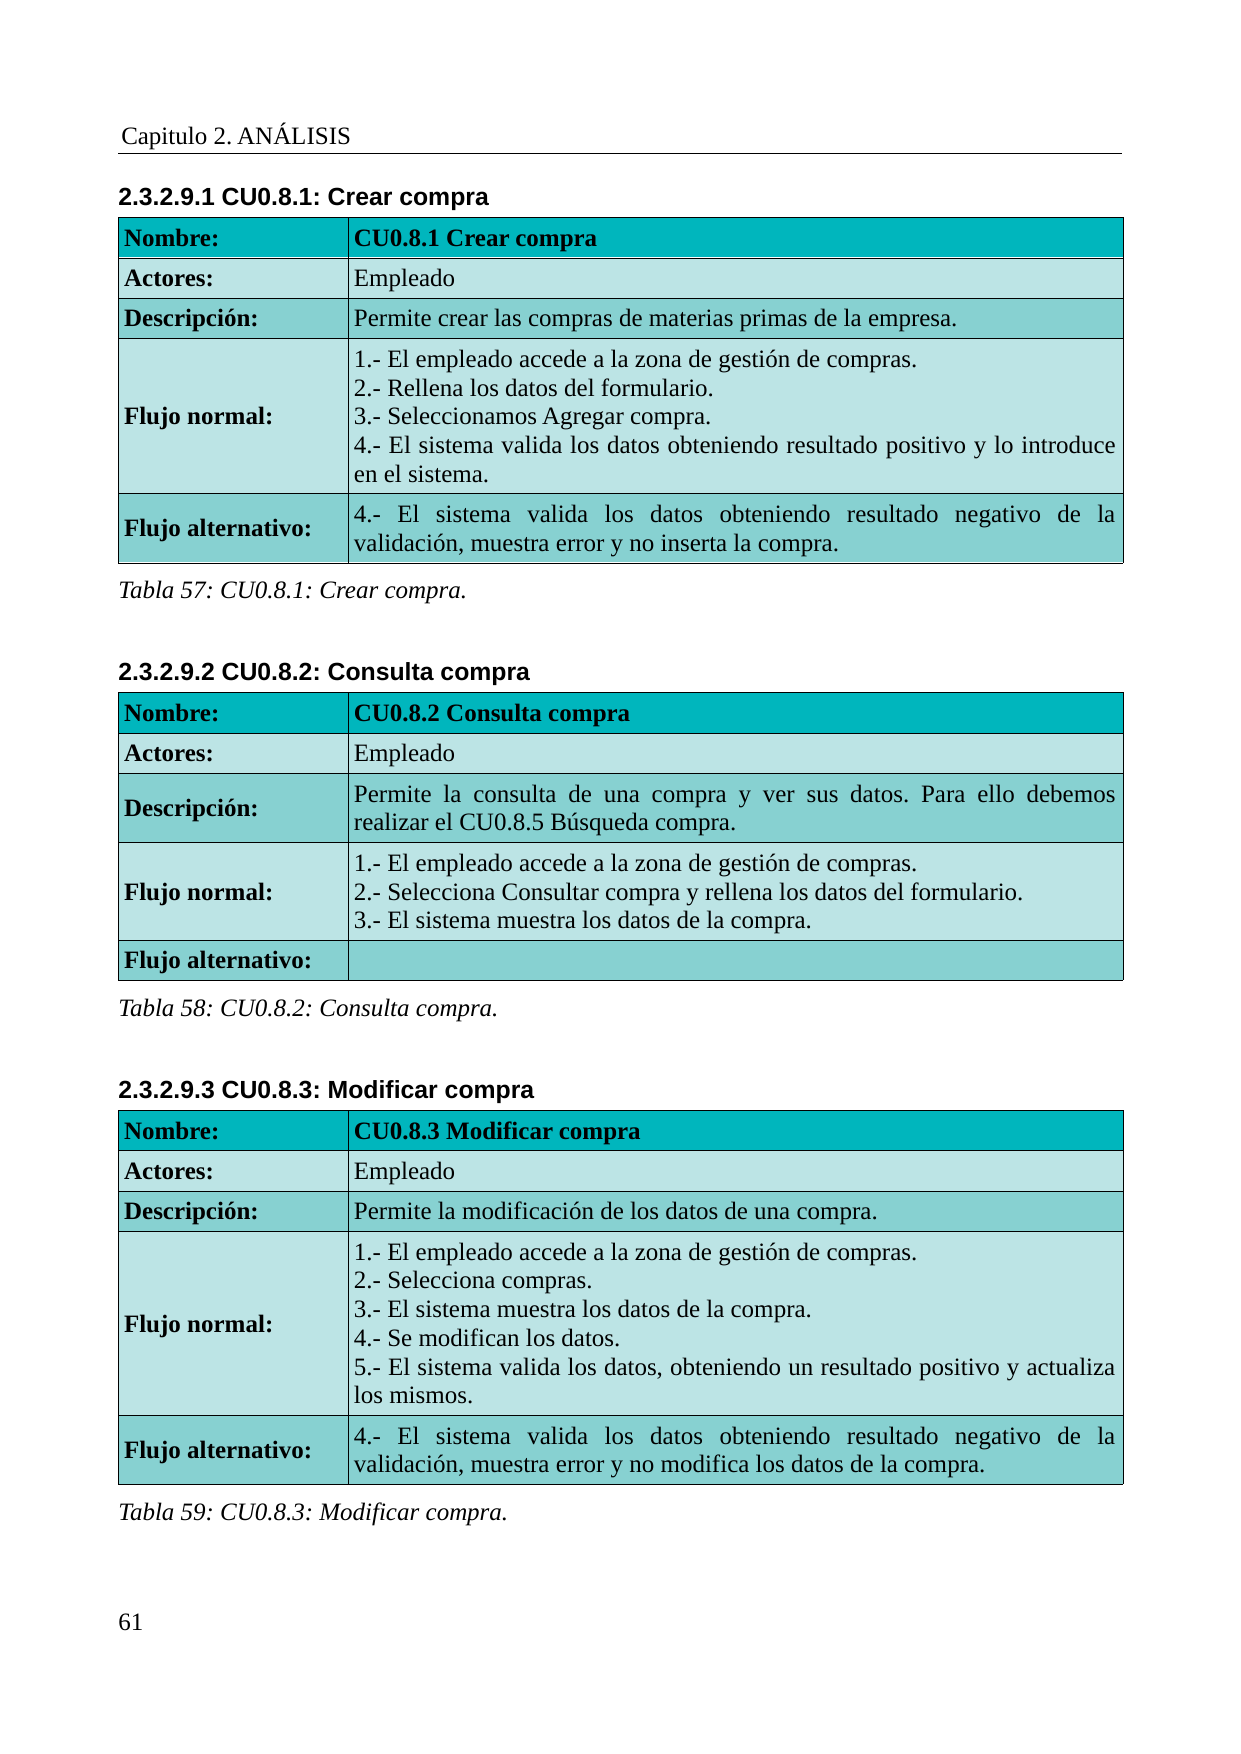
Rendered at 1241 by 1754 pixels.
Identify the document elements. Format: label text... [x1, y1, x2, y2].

table_cell Flujo normal: [119, 339, 348, 493]
table_header Nombre: [119, 1111, 348, 1150]
table_cell 1.- El empleado accede a la zona de gestión de compras. 2.- Rellena los datos del formulario. 3.- Seleccionamos Agregar compra. 4.- El sistema valida los datos obteniendo resultado positivo y lo introduce en el sistema. [349, 339, 1123, 493]
table_cell Permite la consulta de una compra y ver sus datos. Para ello debemos realizar el CU0.8.5 Búsqueda compra. [349, 774, 1123, 842]
text Tabla 57: CU0.8.1: Crear compra. [118, 575, 1122, 604]
subtitle 2.3.2.9.2 CU0.8.2: Consulta compra [118, 657, 1122, 686]
table_cell Empleado [349, 1151, 1123, 1191]
table_cell Empleado [349, 259, 1123, 298]
table_cell 4.- El sistema valida los datos obteniendo resultado negativo de la validación, muestra error y no modifica los datos de la compra. [349, 1416, 1123, 1484]
table_header CU0.8.2 Consulta compra [349, 693, 1123, 733]
table_cell Permite la modificación de los datos de una compra. [349, 1192, 1123, 1231]
table_cell Descripción: [119, 774, 348, 842]
subtitle 2.3.2.9.3 CU0.8.3: Modificar compra [118, 1075, 1122, 1104]
table_cell 4.- El sistema valida los datos obteniendo resultado negativo de la validación, muestra error y no inserta la compra. [349, 494, 1123, 562]
table_cell Descripción: [119, 1192, 348, 1231]
table_header CU0.8.1 Crear compra [349, 218, 1123, 257]
table_cell [349, 941, 1123, 980]
table_cell Flujo alternativo: [119, 494, 348, 562]
text Tabla 59: CU0.8.3: Modificar compra. [118, 1497, 1122, 1525]
table_cell Flujo alternativo: [119, 1416, 348, 1484]
table_header Nombre: [119, 218, 348, 257]
table_cell 1.- El empleado accede a la zona de gestión de compras. 2.- Selecciona compras. 3.- El sistema muestra los datos de la compra. 4.- Se modifican los datos. 5.- El sistema valida los datos, obteniendo un resultado positivo y actualiza los mismos. [349, 1232, 1123, 1415]
table_cell Flujo alternativo: [119, 941, 348, 980]
table_cell Actores: [119, 1151, 348, 1191]
table_cell Flujo normal: [119, 843, 348, 940]
subtitle 2.3.2.9.1 CU0.8.1: Crear compra [118, 182, 1122, 211]
text Tabla 58: CU0.8.2: Consulta compra. [118, 993, 1122, 1021]
table_cell Permite crear las compras de materias primas de la empresa. [349, 299, 1123, 338]
table_header Nombre: [119, 693, 348, 733]
table_cell Actores: [119, 734, 348, 773]
table_cell Flujo normal: [119, 1232, 348, 1415]
table_cell 1.- El empleado accede a la zona de gestión de compras. 2.- Selecciona Consultar compra y rellena los datos del formulario. 3.- El sistema muestra los datos de la compra. [349, 843, 1123, 940]
table_cell Empleado [349, 734, 1123, 773]
table_cell Descripción: [119, 299, 348, 338]
table_cell Actores: [119, 259, 348, 298]
table_header CU0.8.3 Modificar compra [349, 1111, 1123, 1150]
